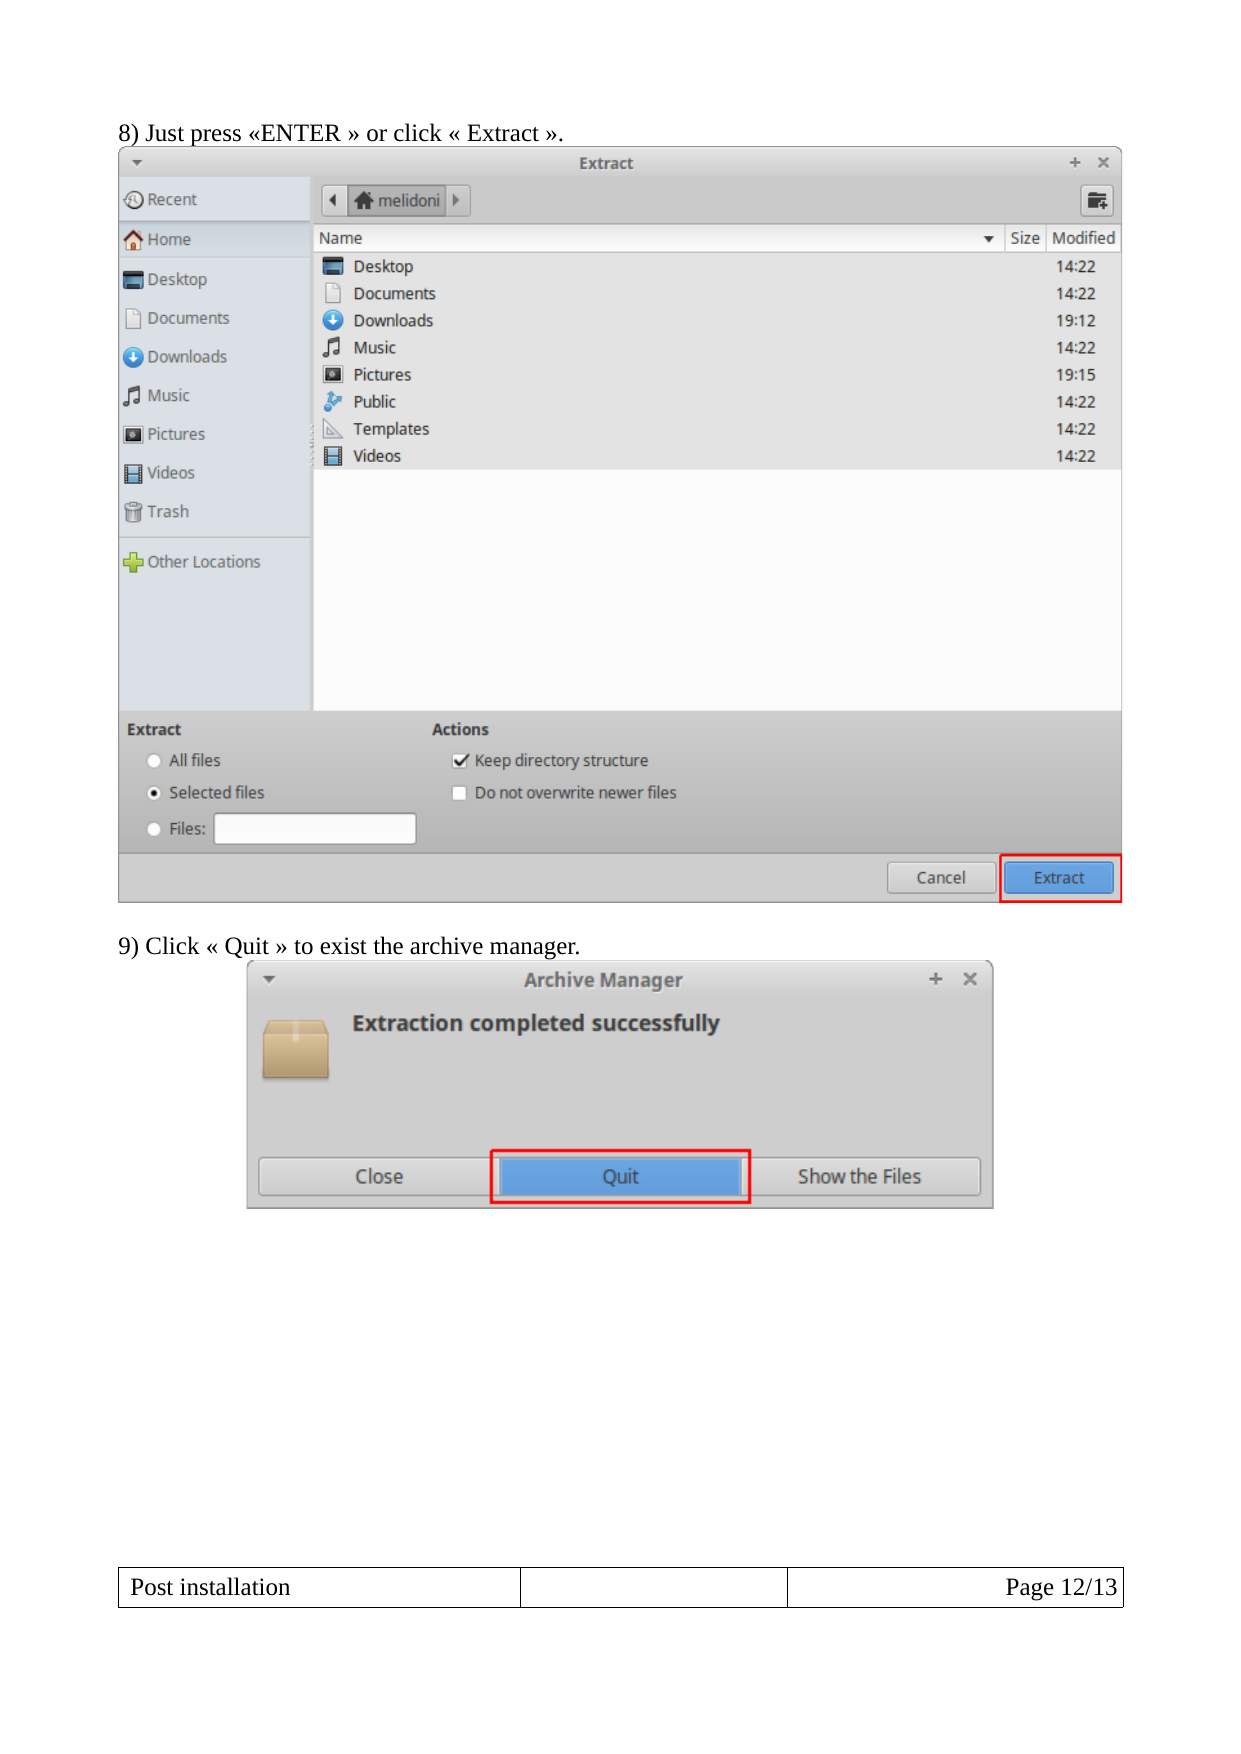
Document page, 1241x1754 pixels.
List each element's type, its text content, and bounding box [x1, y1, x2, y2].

picture [246, 960, 994, 1209]
text 9) Click « Quit » to exist the archive manager. [118, 931, 1122, 960]
picture [118, 146, 1123, 903]
text 8) Just press «ENTER » or click « Extract ». [118, 118, 1122, 146]
